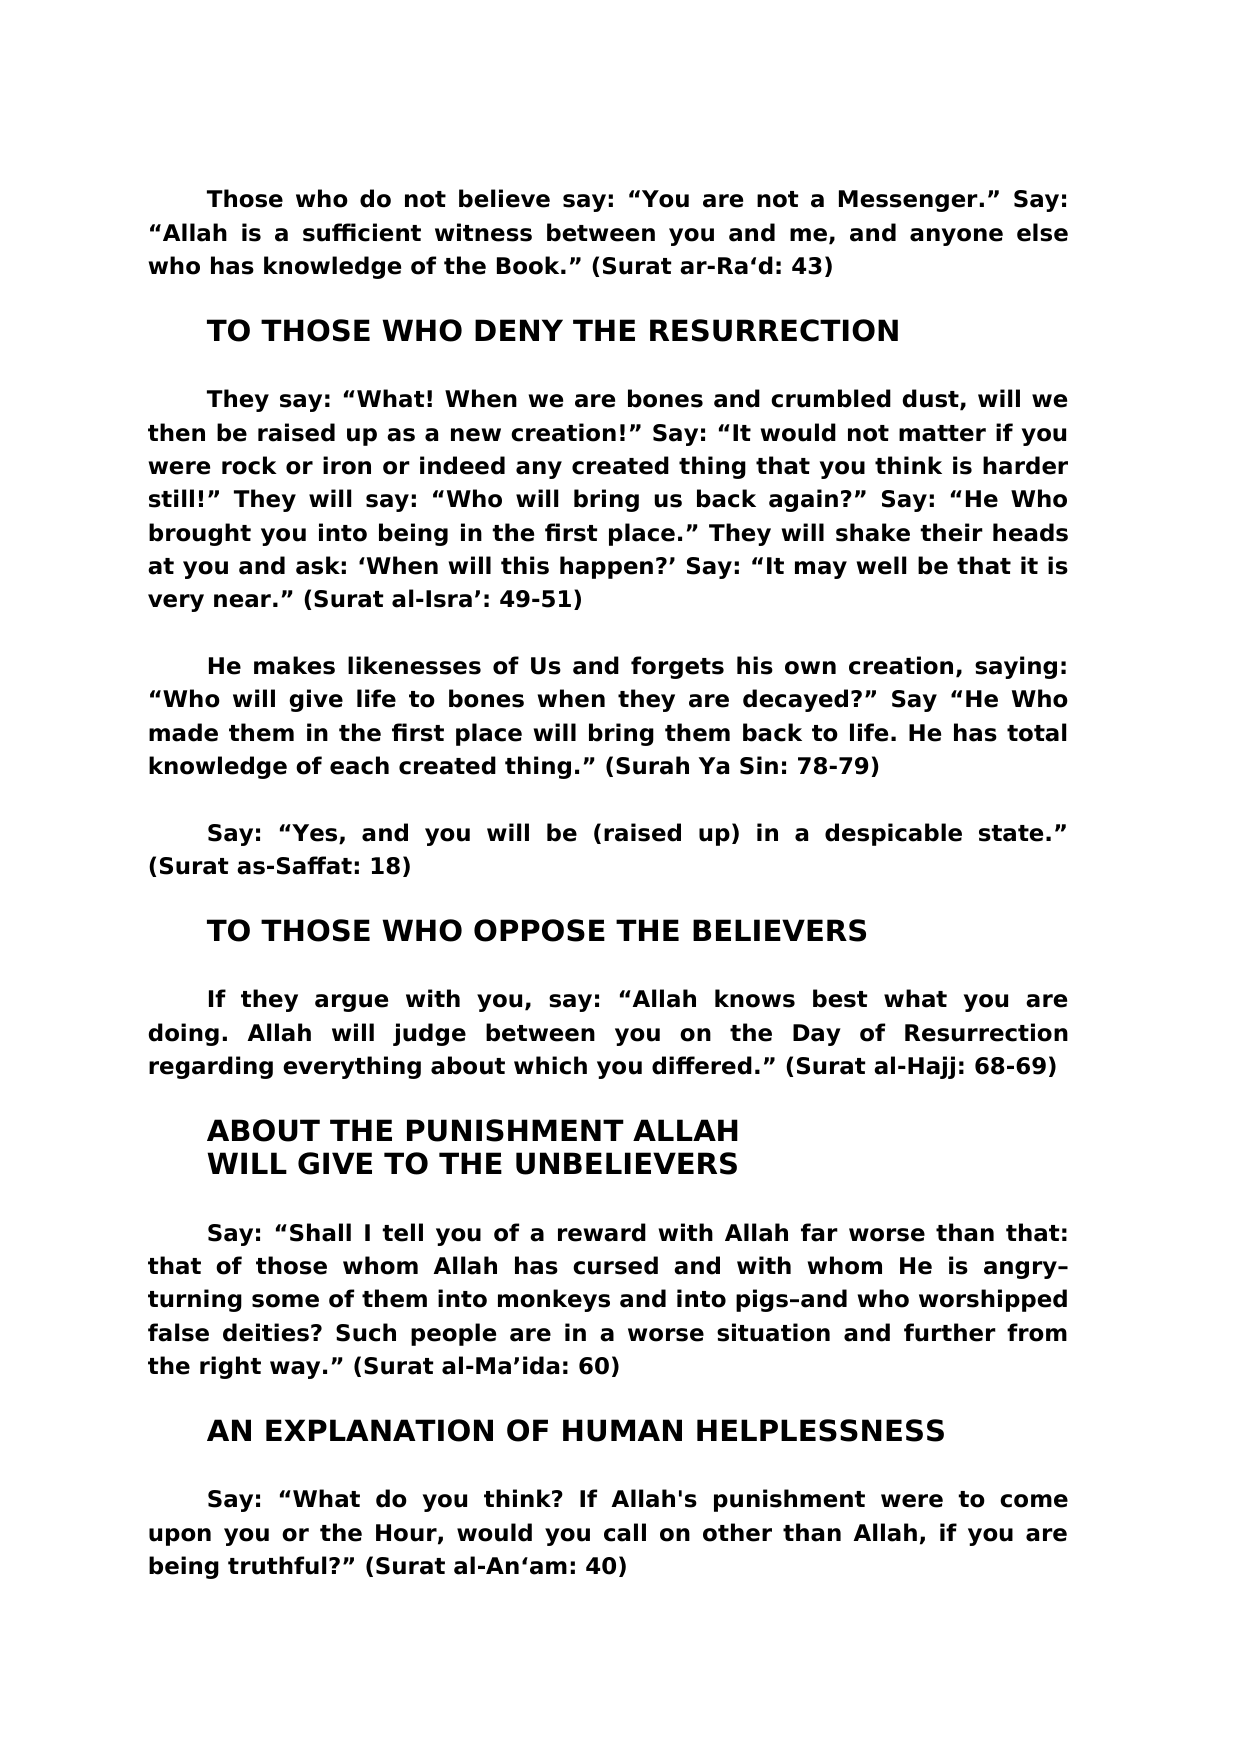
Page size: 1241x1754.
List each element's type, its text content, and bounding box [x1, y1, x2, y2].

text ABOUT THE PUNISHMENT ALLAH [148, 1114, 1070, 1148]
text Say: “Yes, and you will be (raised up) in a despicable state.” (Surat as-Saffat: 18) [148, 814, 1070, 881]
text WILL GIVE TO THE UNBELIEVERS [148, 1148, 1070, 1181]
text TO THOSE WHO DENY THE RESURRECTION [148, 314, 1070, 348]
text AN EXPLANATION OF HUMAN HELPLESSNESS [148, 1414, 1070, 1448]
text Say: “Shall I tell you of a reward with Allah far worse than that: that of those whom Allah has cursed and with whom He is angry–turning some of them into monkeys and into pigs–and who worshipped false deities? Such people are in a worse situation and further from the right way.” (Surat al-Ma’ida: 60) [148, 1214, 1070, 1381]
text They say: “What! When we are bones and crumbled dust, will we then be raised up as a new creation!” Say: “It would not matter if you were rock or iron or indeed any created thing that you think is harder still!” They will say: “Who will bring us back again?” Say: “He Who brought you into being in the first place.” They will shake their heads at you and ask: ‘When will this happen?’ Say: “It may well be that it is very near.” (Surat al-Isra’: 49-51) [148, 381, 1070, 614]
text If they argue with you, say: “Allah knows best what you are doing. Allah will judge between you on the Day of Resurrection regarding everything about which you differed.” (Surat al-Hajj: 68-69) [148, 981, 1070, 1081]
text He makes likenesses of Us and forgets his own creation, saying: “Who will give life to bones when they are decayed?” Say “He Who made them in the first place will bring them back to life. He has total knowledge of each created thing.” (Surah Ya Sin: 78-79) [148, 648, 1070, 781]
text Say: “What do you think? If Allah's punishment were to come upon you or the Hour, would you call on other than Allah, if you are being truthful?” (Surat al-An‘am: 40) [148, 1481, 1070, 1581]
text TO THOSE WHO OPPOSE THE BELIEVERS [148, 914, 1070, 948]
text Those who do not believe say: “You are not a Messenger.” Say: “Allah is a sufficient witness between you and me, and anyone else who has knowledge of the Book.” (Surat ar-Ra‘d: 43) [148, 181, 1070, 281]
